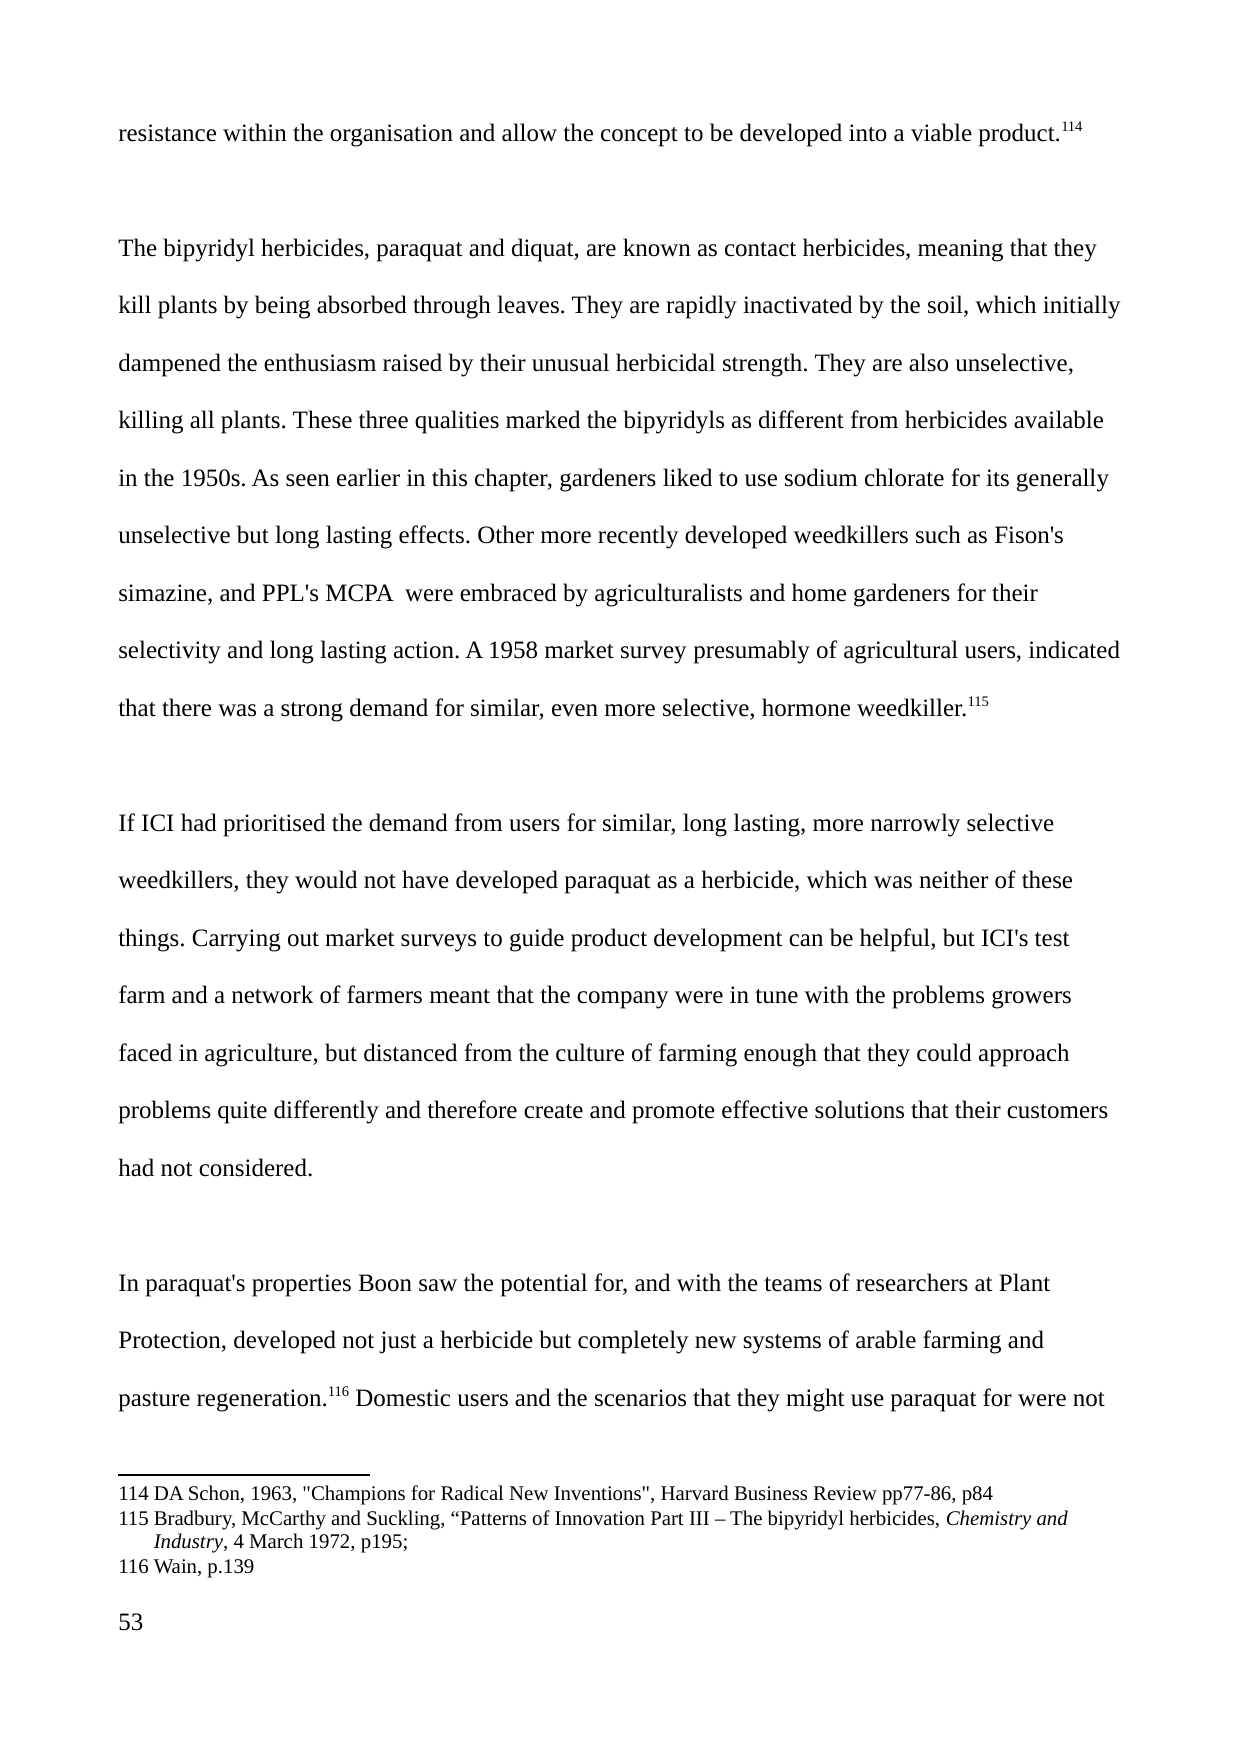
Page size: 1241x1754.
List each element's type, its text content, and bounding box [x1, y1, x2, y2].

text Bradbury, McCarthy and Suckling, “Patterns of Innovation Part III – The bipyridyl herbicides, Chemistry and Industry, 4 March 1972, p195; [118, 1505, 1122, 1553]
text If ICI had prioritised the demand from users for similar, long lasting, more narrowly selective weedkillers, they would not have developed paraquat as a herbicide, which was neither of these things. Carrying out market surveys to guide product development can be helpful, but ICI's test farm and a network of farmers meant that the company were in tune with the problems growers faced in agriculture, but distanced from the culture of farming enough that they could approach problems quite differently and therefore create and promote effective solutions that their customers had not considered. [118, 808, 1122, 1182]
text The bipyridyl herbicides, paraquat and diquat, are known as contact herbicides, meaning that they kill plants by being absorbed through leaves. They are rapidly inactivated by the soil, which initially dampened the enthusiasm raised by their unusual herbicidal strength. They are also unselective, killing all plants. These three qualities marked the bipyridyls as different from herbicides available in the 1950s. As seen earlier in this chapter, gardeners liked to use sodium chlorate for its generally unselective but long lasting effects. Other more recently developed weedkillers such as Fison's simazine, and PPL's MCPA were embraced by agriculturalists and home gardeners for their selectivity and long lasting action. A 1958 market survey presumably of agricultural users, indicated that there was a strong demand for similar, even more selective, hormone weedkiller. [118, 233, 1122, 722]
text Wain, p.139 [118, 1553, 1122, 1578]
text resistance within the organisation and allow the concept to be developed into a viable product. [118, 118, 1122, 147]
text In paraquat's properties Boon saw the potential for, and with the teams of researchers at Plant Protection, developed not just a herbicide but completely new systems of arable farming and pasture regeneration. Domestic users and the scenarios that they might use paraquat for were not [118, 1268, 1122, 1412]
text DA Schon, 1963, "Champions for Radical New Inventions", Harvard Business Review pp77-86, p84 [118, 1481, 1122, 1505]
